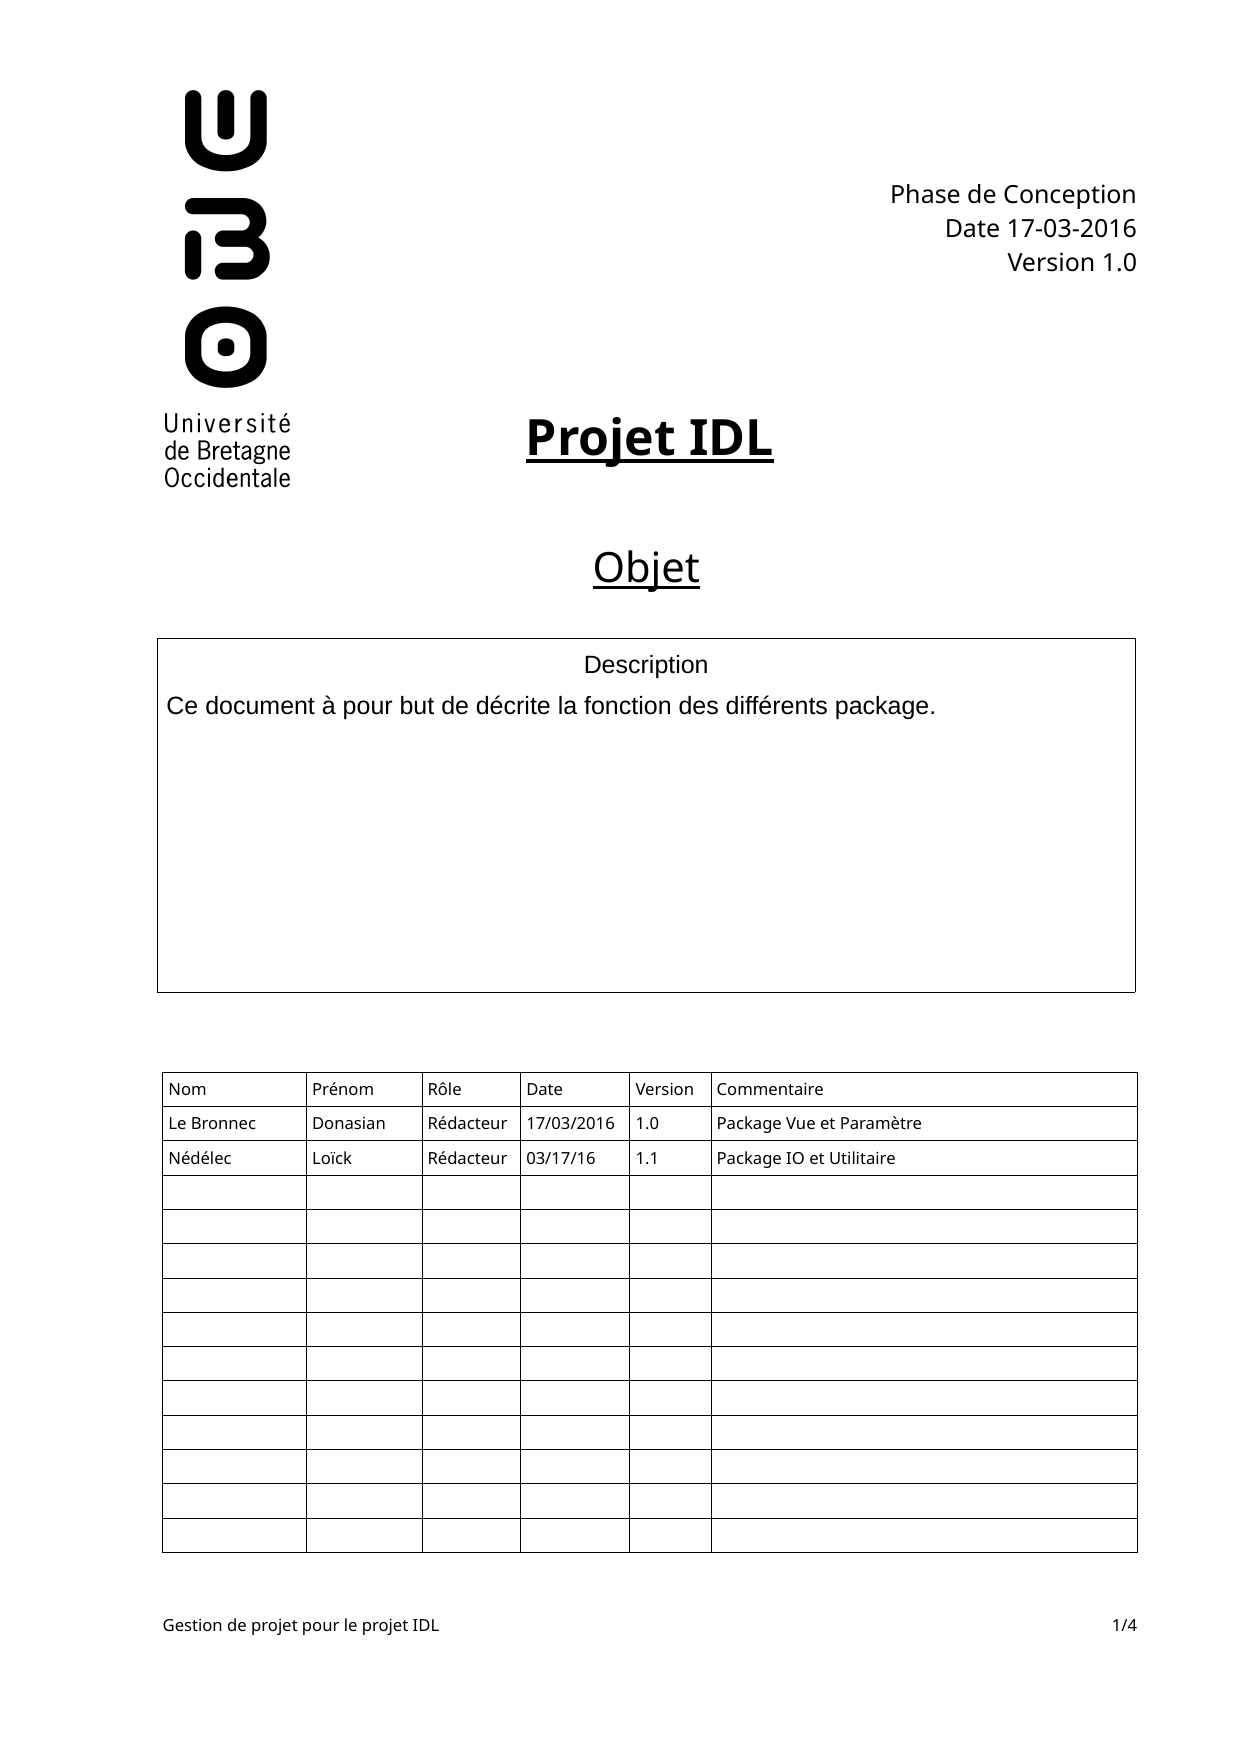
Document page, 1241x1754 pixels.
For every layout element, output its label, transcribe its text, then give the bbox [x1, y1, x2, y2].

table_cell [521, 1210, 629, 1243]
table_cell [521, 1484, 629, 1517]
table_cell [423, 1210, 520, 1243]
table_header Rôle [423, 1073, 520, 1106]
table_cell [521, 1176, 629, 1209]
table_cell [307, 1519, 422, 1552]
table_cell Le Bronnec [163, 1107, 306, 1140]
table_cell [712, 1347, 1137, 1380]
table_cell [521, 1313, 629, 1346]
table_cell [521, 1519, 629, 1552]
table_cell 17/03/16 [521, 1141, 629, 1175]
table_cell [712, 1416, 1137, 1449]
table_cell Loïck [307, 1141, 422, 1175]
table_header Version [630, 1073, 711, 1106]
table_cell [521, 1381, 629, 1414]
table_cell [630, 1381, 711, 1414]
table_cell [307, 1347, 422, 1380]
table_cell [712, 1279, 1137, 1312]
table_cell [163, 1244, 306, 1277]
table_cell [423, 1347, 520, 1380]
table_cell [307, 1381, 422, 1414]
table_cell [423, 1519, 520, 1552]
table_cell Nédélec [163, 1141, 306, 1175]
table_cell Rédacteur [423, 1107, 520, 1140]
text Date 17-03-2016 [323, 210, 1137, 244]
table_cell [423, 1279, 520, 1312]
table_cell [630, 1244, 711, 1277]
text Phase de Conception [323, 176, 1137, 210]
picture [131, 0, 323, 551]
table_cell [521, 1450, 629, 1483]
table_cell [712, 1450, 1137, 1483]
table_cell [423, 1484, 520, 1517]
table_cell [163, 1381, 306, 1414]
table_cell [712, 1381, 1137, 1414]
table_cell [163, 1210, 306, 1243]
table_header Prénom [307, 1073, 422, 1106]
table_cell [163, 1176, 306, 1209]
table_cell [163, 1279, 306, 1312]
table_cell 1,1 [630, 1141, 711, 1175]
table_cell [521, 1416, 629, 1449]
table_cell [163, 1347, 306, 1380]
table_cell [630, 1416, 711, 1449]
table_cell [521, 1347, 629, 1380]
table_cell [423, 1416, 520, 1449]
table_cell [163, 1484, 306, 1517]
text Version 1.0 [323, 244, 1137, 278]
table_cell [423, 1381, 520, 1414]
table_cell [630, 1210, 711, 1243]
table_cell 17/03/2016 [521, 1107, 629, 1140]
table_cell [163, 1416, 306, 1449]
table_cell [630, 1313, 711, 1346]
table_cell [163, 1450, 306, 1483]
table_cell [307, 1210, 422, 1243]
table_cell [423, 1244, 520, 1277]
table_cell [307, 1484, 422, 1517]
table_cell [630, 1519, 711, 1552]
table_cell [163, 1519, 306, 1552]
text Objet [166, 538, 1126, 594]
table_cell [521, 1279, 629, 1312]
table_cell [423, 1450, 520, 1483]
table_cell [630, 1176, 711, 1209]
table_cell [630, 1484, 711, 1517]
table_cell [307, 1313, 422, 1346]
table_cell [712, 1244, 1137, 1277]
table_header Commentaire [712, 1073, 1137, 1106]
table_header Nom [163, 1073, 306, 1106]
table_cell [307, 1279, 422, 1312]
table_header Date [521, 1073, 629, 1106]
table_cell Package Vue et Paramètre [712, 1107, 1137, 1140]
table_cell Rédacteur [423, 1141, 520, 1175]
table_cell [630, 1450, 711, 1483]
table_cell 1.0 [630, 1107, 711, 1140]
table_cell [423, 1176, 520, 1209]
table_cell [521, 1244, 629, 1277]
table_cell [712, 1210, 1137, 1243]
table_cell [712, 1484, 1137, 1517]
text Ce document à pour but de décrite la fonction des différents package. [166, 691, 1126, 720]
table_cell [630, 1279, 711, 1312]
table_cell [423, 1313, 520, 1346]
table_cell [307, 1416, 422, 1449]
table_cell Package IO et Utilitaire [712, 1141, 1137, 1175]
table_cell [163, 1313, 306, 1346]
text Projet IDL [307, 401, 992, 469]
table_cell [307, 1176, 422, 1209]
table_cell [712, 1176, 1137, 1209]
table_cell [307, 1244, 422, 1277]
text Description [166, 647, 1126, 679]
table_cell Donasian [307, 1107, 422, 1140]
table_cell [630, 1347, 711, 1380]
table_cell [712, 1519, 1137, 1552]
table_cell [712, 1313, 1137, 1346]
table_cell [307, 1450, 422, 1483]
